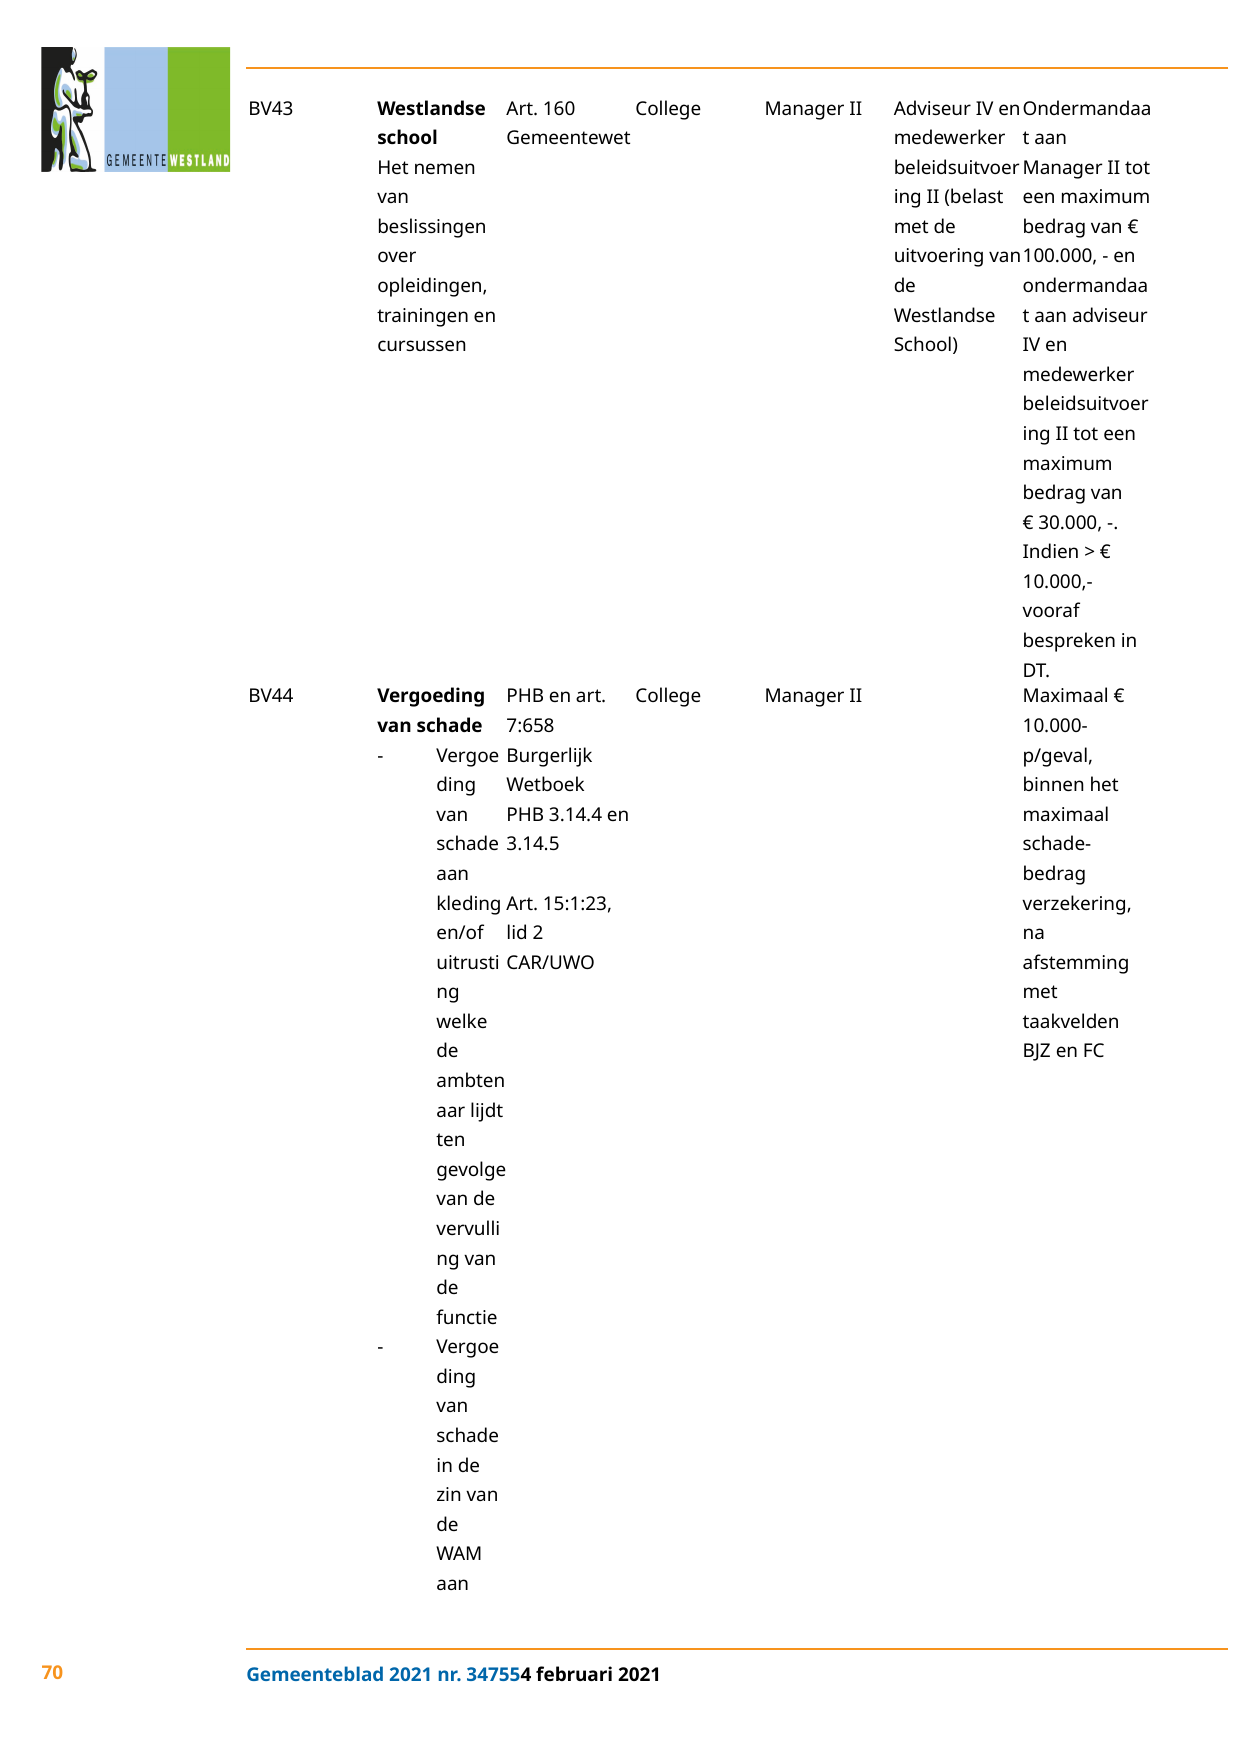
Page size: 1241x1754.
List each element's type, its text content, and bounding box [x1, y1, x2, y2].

picture [41, 47, 231, 172]
table_cell Ondermandaat aan Manager II tot een maximum bedrag van € 100.000, - en ondermandaat aan adviseur IV en medewerker beleidsuitvoering II tot een maximum bedrag van € 30.000, -. Indien > € 10.000,- vooraf bespreken in DT. [1023, 95, 1152, 683]
table_cell College [635, 683, 764, 1596]
table_cell Vergoeding van schade Vergoeding van schade aan kleding en/of uitrusting welke de ambtenaar lijdt ten gevolge van de vervulling van de functie Vergoeding van schade in de zin van de WAM aan [377, 683, 506, 1596]
table_cell Manager II [764, 683, 893, 1596]
table_cell Westlandse school Het nemen van beslissingen over opleidingen, trainingen en cursussen [377, 95, 506, 683]
table_cell [894, 683, 1022, 1596]
table_cell Art. 160 Gemeentewet [506, 95, 635, 683]
table_cell Adviseur IV en medewerker beleidsuitvoering II (belast met de uitvoering van de Westlandse School) [894, 95, 1022, 683]
table_cell BV44 [248, 683, 377, 1596]
table_cell Maximaal € 10.000- p/geval, binnen het maximaal schade-bedrag verzekering, na afstemming met taakvelden BJZ en FC [1023, 683, 1152, 1596]
table_cell Manager II [764, 95, 893, 683]
table_cell BV43 [248, 95, 377, 683]
table_cell College [635, 95, 764, 683]
table_cell PHB en art. 7:658 Burgerlijk Wetboek PHB 3.14.4 en 3.14.5 Art. 15:1:23, lid 2 CAR/UWO [506, 683, 635, 1596]
